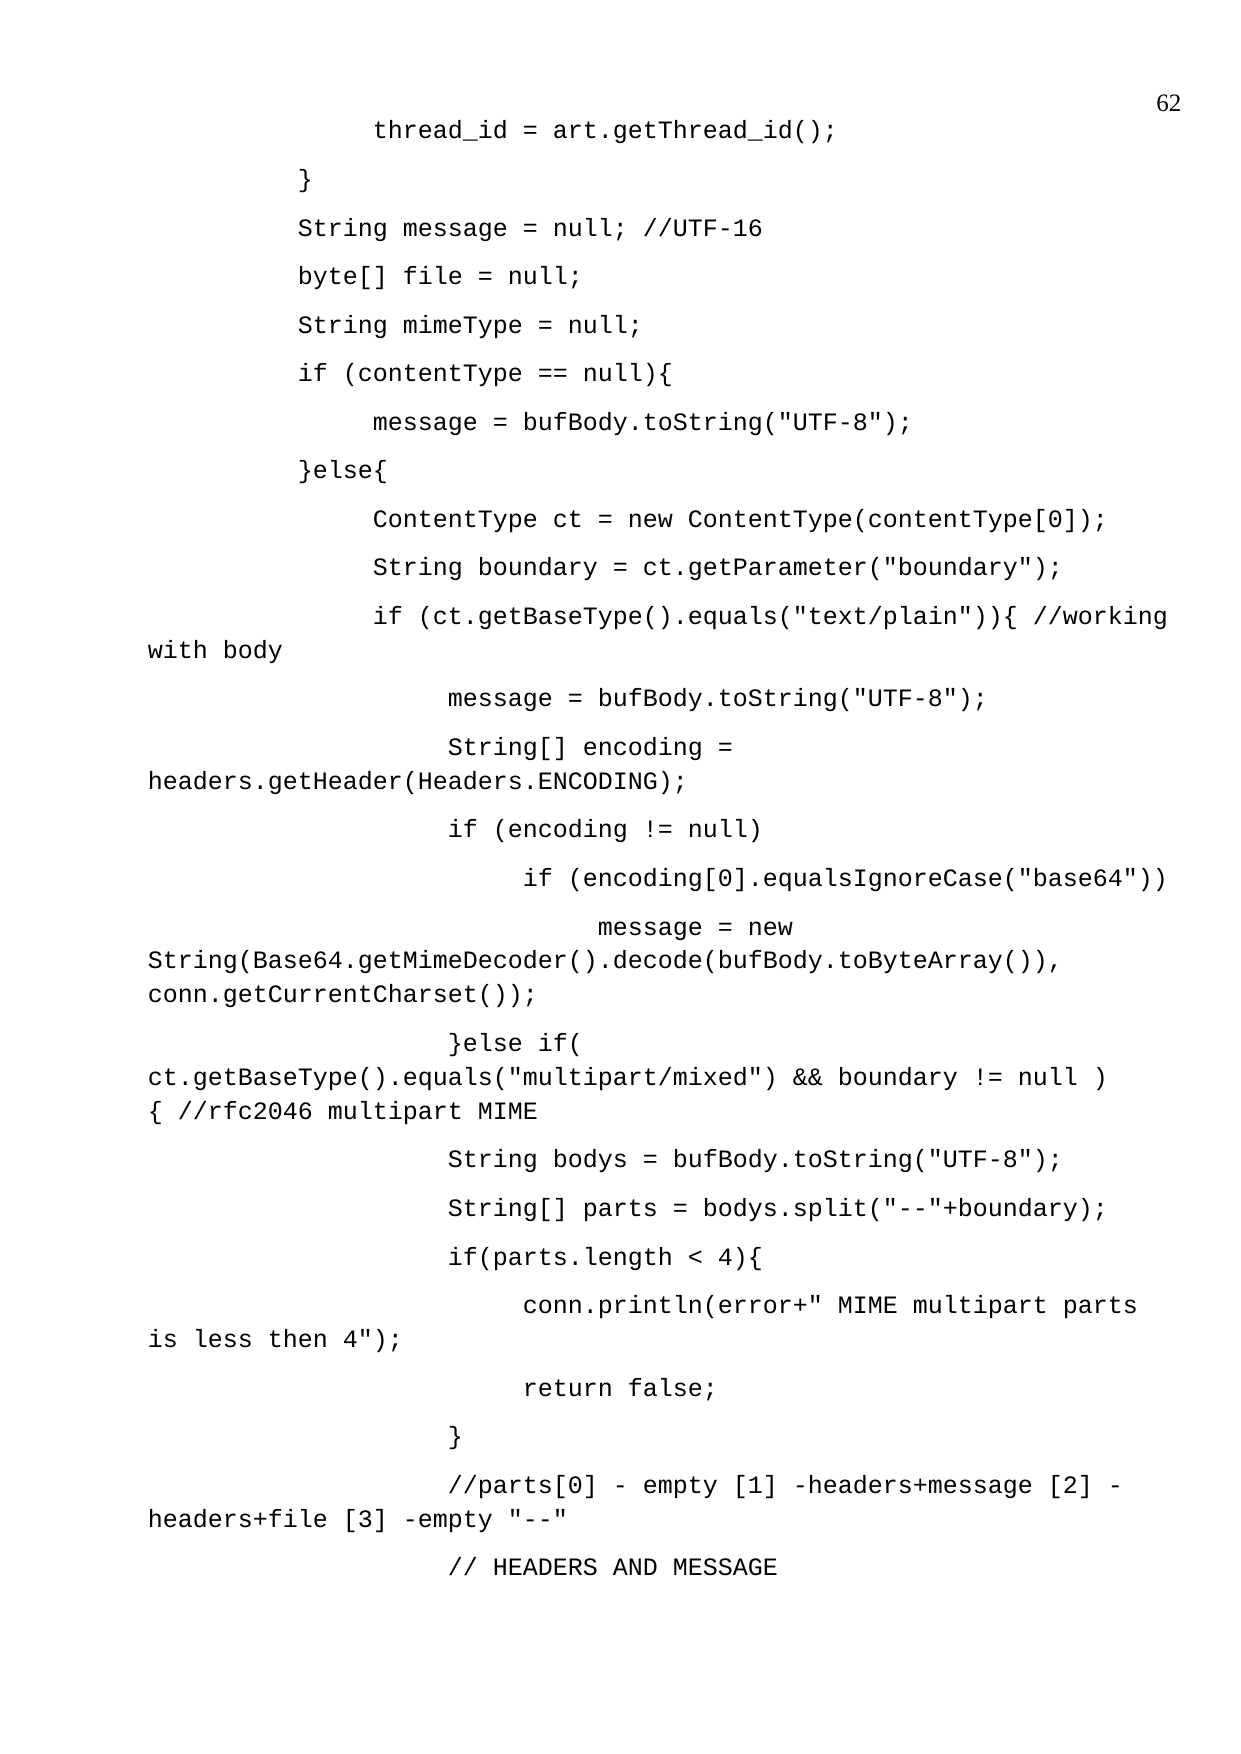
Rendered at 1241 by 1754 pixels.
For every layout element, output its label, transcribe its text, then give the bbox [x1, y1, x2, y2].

text String bodys = bufBody.toString("UTF-8"); [148, 1147, 1181, 1175]
text conn.println(error+" MIME multipart parts is less then 4"); [148, 1293, 1181, 1355]
text }else{ [148, 458, 1181, 486]
text }else if( ct.getBaseType().equals("multipart/mixed") && boundary != null ){ //rfc2046 multipart MIME [148, 1031, 1181, 1127]
text if (ct.getBaseType().equals("text/plain")){ //working with body [148, 603, 1181, 666]
text } [148, 1424, 1181, 1452]
text } [148, 167, 1181, 195]
text // HEADERS AND MESSAGE [148, 1555, 1181, 1583]
text message = new String(Base64.getMimeDecoder().decode(bufBody.toByteArray()), conn.getCurrentCharset()); [148, 914, 1181, 1010]
text String boundary = ct.getParameter("boundary"); [148, 555, 1181, 583]
text if(parts.length < 4){ [148, 1244, 1181, 1272]
text return false; [148, 1375, 1181, 1403]
text if (encoding[0].equalsIgnoreCase("base64")) [148, 866, 1181, 894]
text String[] encoding = headers.getHeader(Headers.ENCODING); [148, 734, 1181, 797]
text //parts[0] - empty [1] -headers+message [2] -headers+file [3] -empty "--" [148, 1472, 1181, 1534]
text message = bufBody.toString("UTF-8"); [148, 409, 1181, 438]
text ContentType ct = new ContentType(contentType[0]); [148, 506, 1181, 535]
text thread_id = art.getThread_id(); [148, 118, 1181, 146]
text String message = null; //UTF-16 [148, 215, 1181, 243]
text message = bufBody.toString("UTF-8"); [148, 686, 1181, 714]
text byte[] file = null; [148, 264, 1181, 292]
text if (encoding != null) [148, 817, 1181, 845]
text if (contentType == null){ [148, 361, 1181, 389]
text String mimeType = null; [148, 312, 1181, 341]
text String[] parts = bodys.split("--"+boundary); [148, 1196, 1181, 1224]
